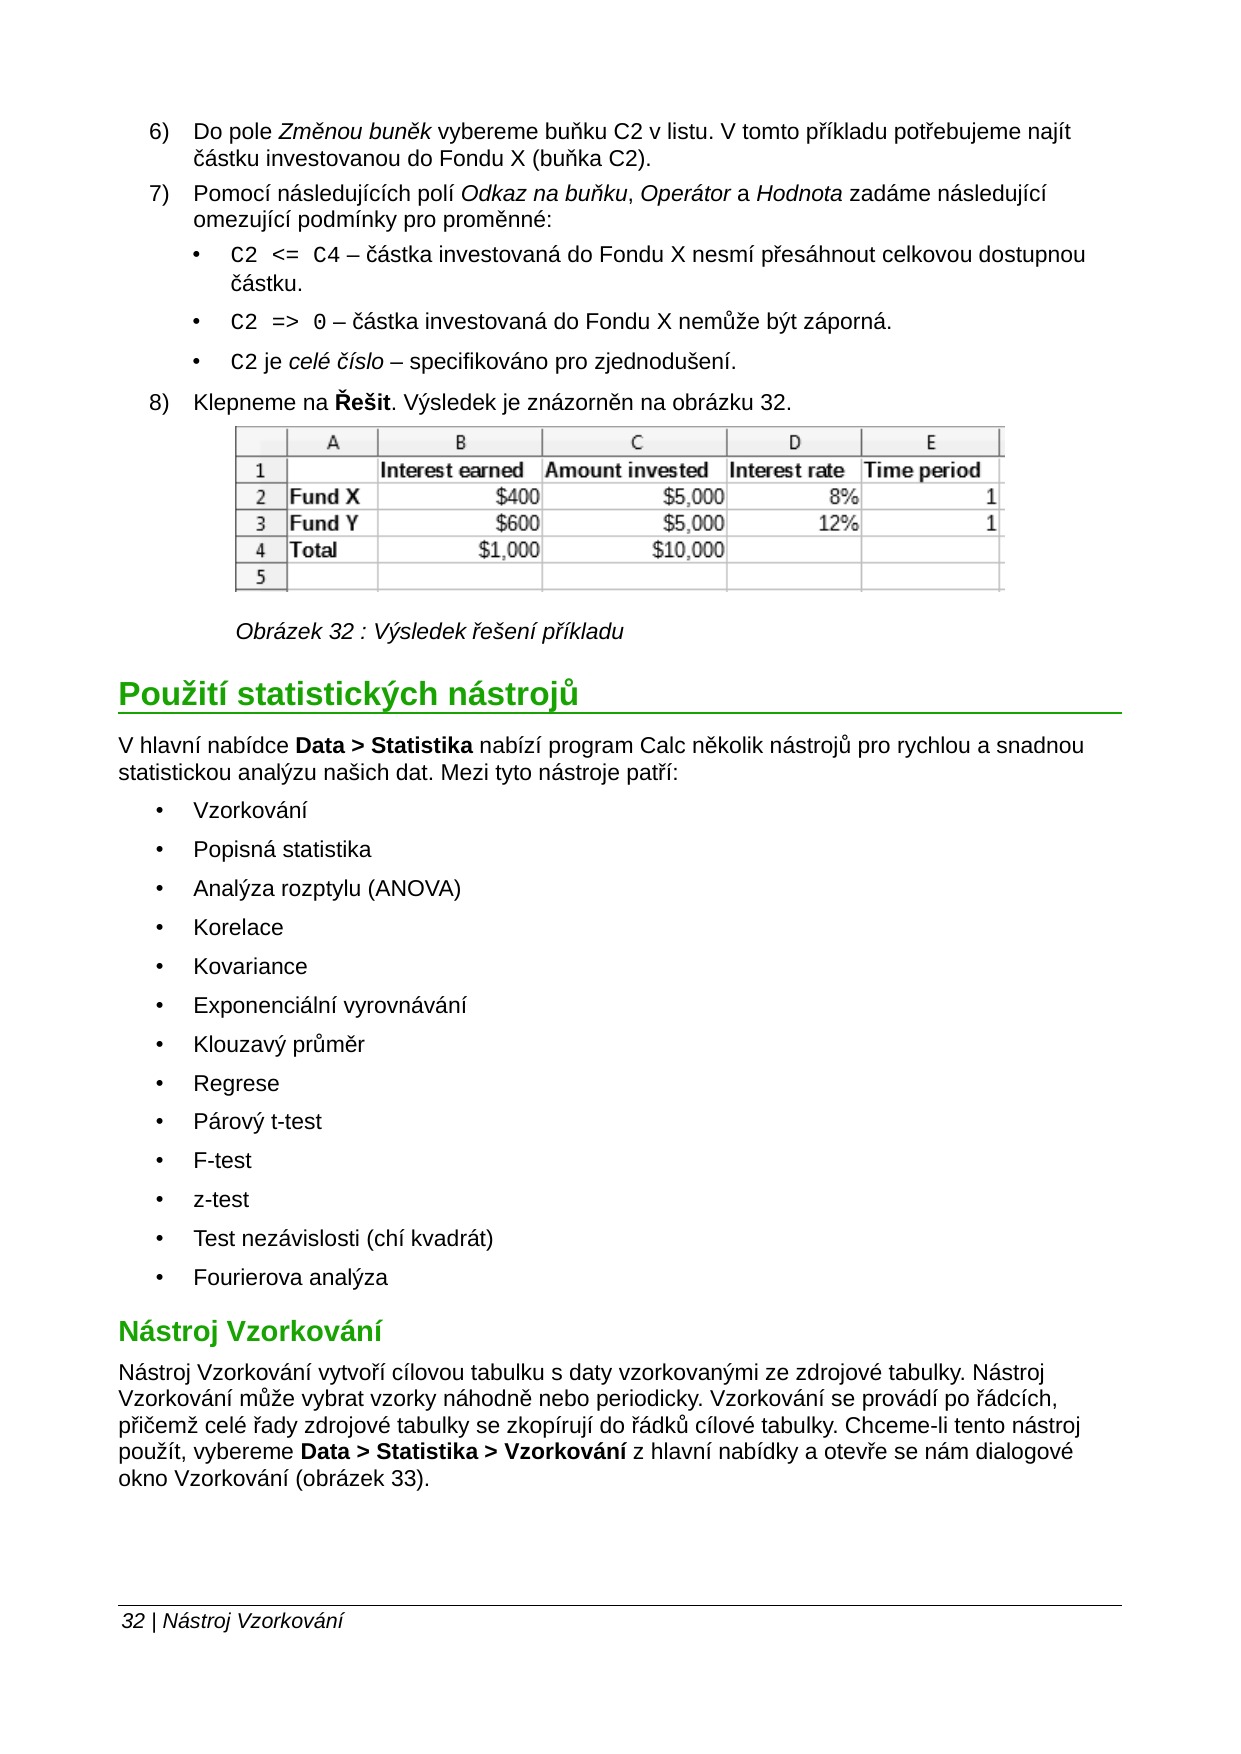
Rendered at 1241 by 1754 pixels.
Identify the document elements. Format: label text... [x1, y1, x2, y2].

list C2 <= C4 – částka investovaná do Fondu X nesmí přesáhnout celkovou dostupnou částku. [192, 241, 1122, 296]
list Exponenciální vyrovnávání [156, 992, 1122, 1018]
list Kovariance [156, 953, 1122, 979]
text Nástroj Vzorkování vytvoří cílovou tabulku s daty vzorkovanými ze zdrojové tabulky. Nástroj Vzorkování může vybrat vzorky náhodně nebo periodicky. Vzorkování se provádí po řádcích, přičemž celé řady zdrojové tabulky se zkopírují do řádků cílové tabulky. Chceme-li tento nástroj použít, vybereme Data > Statistika > Vzorkování z hlavní nabídky a otevře se nám dialogové okno Vzorkování (obrázek 33). [118, 1359, 1122, 1491]
subtitle Použití statistických nástrojů [118, 674, 1122, 712]
list Fourierova analýza [156, 1264, 1122, 1290]
text V hlavní nabídce Data > Statistika nabízí program Calc několik nástrojů pro rychlou a snadnou statistickou analýzu našich dat. Mezi tyto nástroje patří: [118, 732, 1122, 785]
list Test nezávislosti (chí kvadrát) [156, 1225, 1122, 1251]
list Párový t-test [156, 1108, 1122, 1135]
list Klepneme na Řešit. Výsledek je znázorněn na obrázku 32. [169, 388, 1122, 415]
list Do pole Změnou buněk vybereme buňku C2 v listu. V tomto příkladu potřebujeme najít částku investovanou do Fondu X (buňka C2). [169, 118, 1122, 171]
list C2 je celé číslo – specifikováno pro zjednodušení. [192, 348, 1122, 377]
list C2 => 0 – částka investovaná do Fondu X nemůže být záporná. [192, 308, 1122, 336]
list Analýza rozptylu (ANOVA) [156, 875, 1122, 902]
list Regrese [156, 1069, 1122, 1096]
list Popisná statistika [156, 836, 1122, 863]
subtitle Nástroj Vzorkování [118, 1314, 1122, 1347]
list Pomocí následujících polí Odkaz na buňku, Operátor a Hodnota zadáme následující omezující podmínky pro proměnné: [169, 180, 1122, 232]
list Korelace [156, 914, 1122, 940]
text Obrázek 32 : Výsledek řešení příkladu [235, 592, 1005, 644]
list Vzorkování [156, 797, 1122, 824]
list z-test [156, 1186, 1122, 1212]
picture [235, 426, 1005, 592]
list Klouzavý průměr [156, 1031, 1122, 1057]
list F-test [156, 1147, 1122, 1173]
